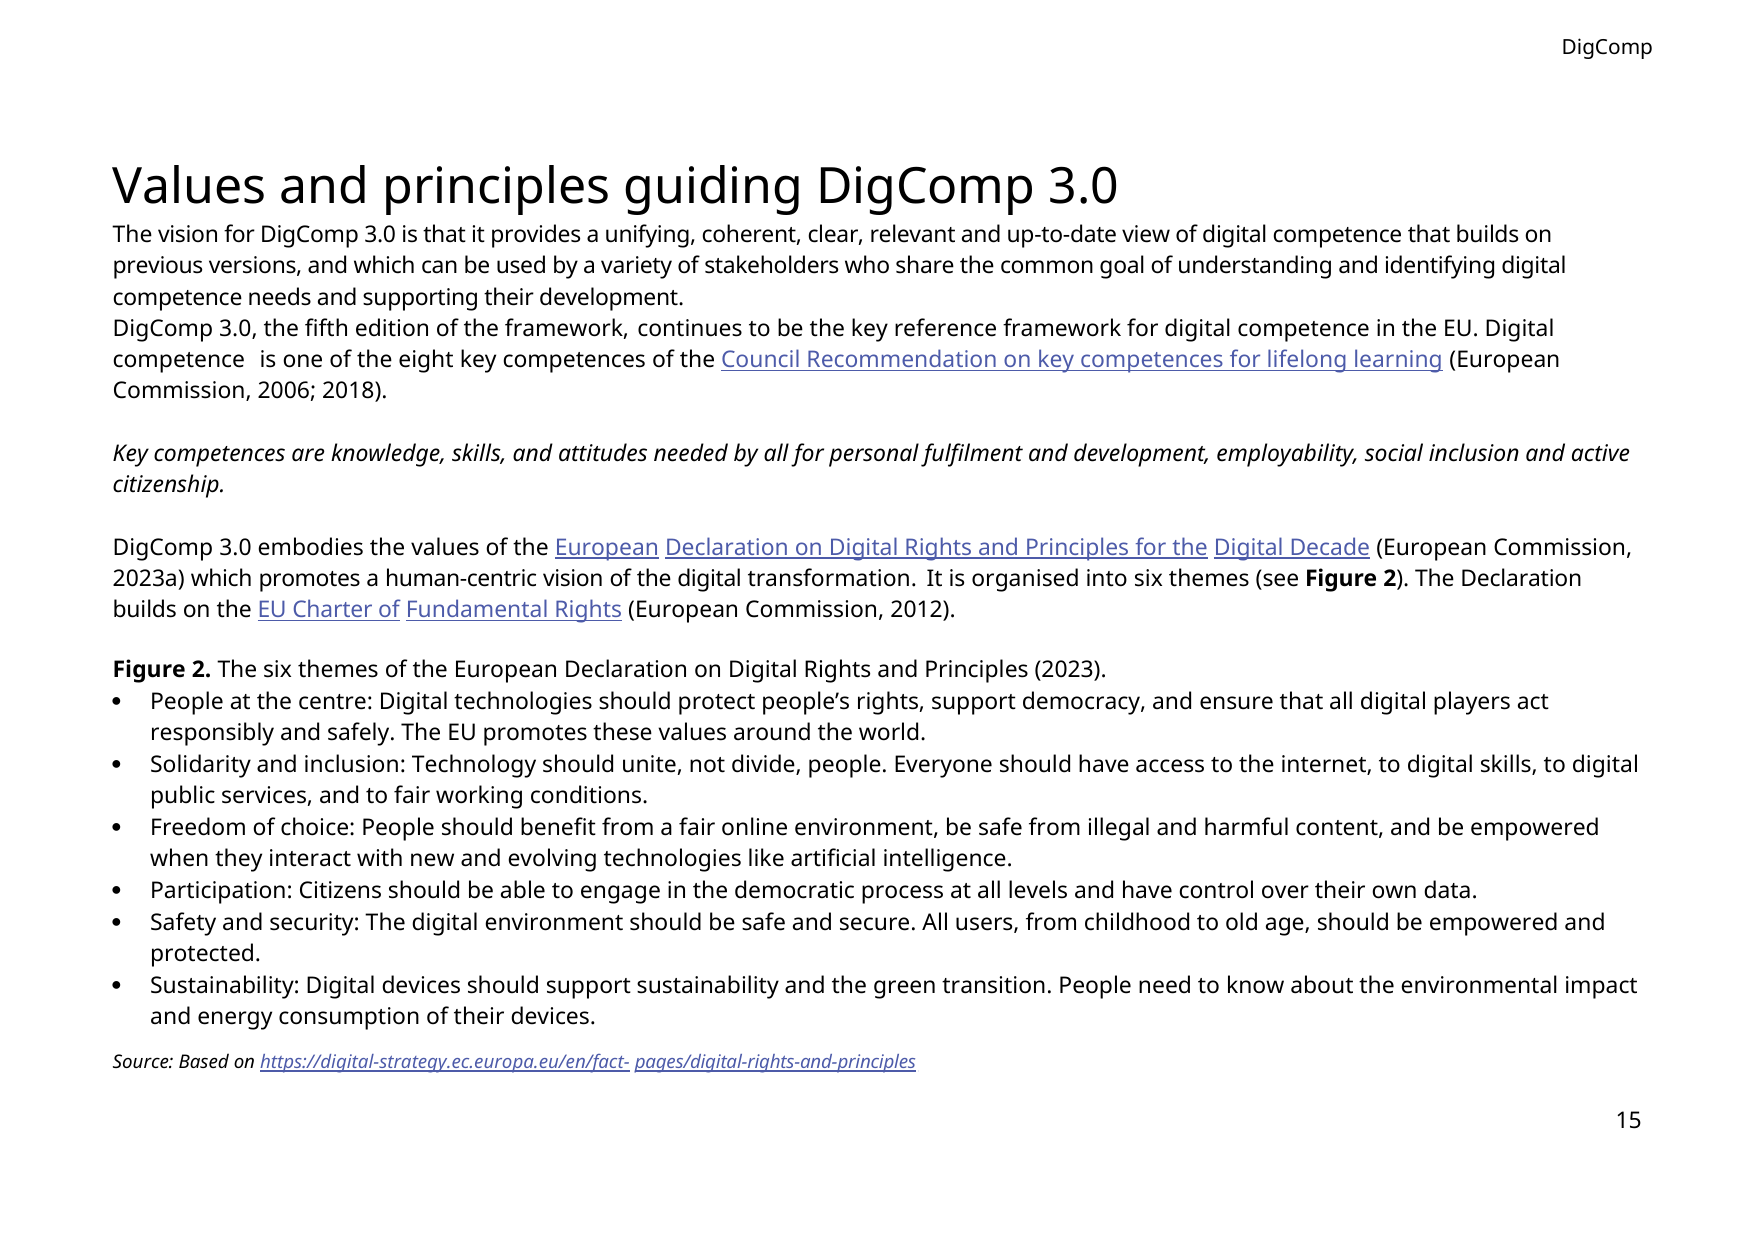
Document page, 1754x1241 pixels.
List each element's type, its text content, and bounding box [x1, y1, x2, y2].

text DigComp 3.0 embodies the values of the European Declaration on Digital Rights and Principles for the Digital Decade (European Commission, 2023a) which promotes a human-centric vision of the digital transformation. It is organised into six themes (see Figure 2). The Declaration builds on the EU Charter of Fundamental Rights (European Commission, 2012). [112, 531, 1641, 624]
subtitle Values and principles guiding DigComp 3.0 [112, 150, 1641, 218]
list People at the centre: Digital technologies should protect people’s rights, support democracy, and ensure that all digital players act responsibly and safely. The EU promotes these values around the world. [112, 685, 1641, 747]
list Solidarity and inclusion: Technology should unite, not divide, people. Everyone should have access to the internet, to digital skills, to digital public services, and to fair working conditions. [112, 748, 1641, 810]
text Source: Based on https://digital-strategy.ec.europa.eu/en/fact- pages/digital-rights-and-principles [112, 1048, 1591, 1074]
list Safety and security: The digital environment should be safe and secure. All users, from childhood to old age, should be empowered and protected. [112, 906, 1641, 968]
list Freedom of choice: People should benefit from a fair online environment, be safe from illegal and harmful content, and be empowered when they interact with new and evolving technologies like artificial intelligence. [112, 811, 1641, 873]
text Figure 2. The six themes of the European Declaration on Digital Rights and Principles (2023). [112, 653, 1641, 684]
list Participation: Citizens should be able to engage in the democratic process at all levels and have control over their own data. [112, 874, 1641, 905]
list Sustainability: Digital devices should support sustainability and the green transition. People need to know about the environmental impact and energy consumption of their devices. [112, 969, 1641, 1032]
text Key competences are knowledge, skills, and attitudes needed by all for personal fulfilment and development, employability, social inclusion and active citizenship. [112, 437, 1641, 499]
text DigComp 3.0, the fifth edition of the framework, continues to be the key reference framework for digital competence in the EU. Digital competence is one of the eight key competences of the Council Recommendation on key competences for lifelong learning (European Commission, 2006; 2018). [112, 312, 1641, 406]
text The vision for DigComp 3.0 is that it provides a unifying, coherent, clear, relevant and up-to-date view of digital competence that builds on previous versions, and which can be used by a variety of stakeholders who share the common goal of understanding and identifying digital competence needs and supporting their development. [112, 218, 1641, 312]
